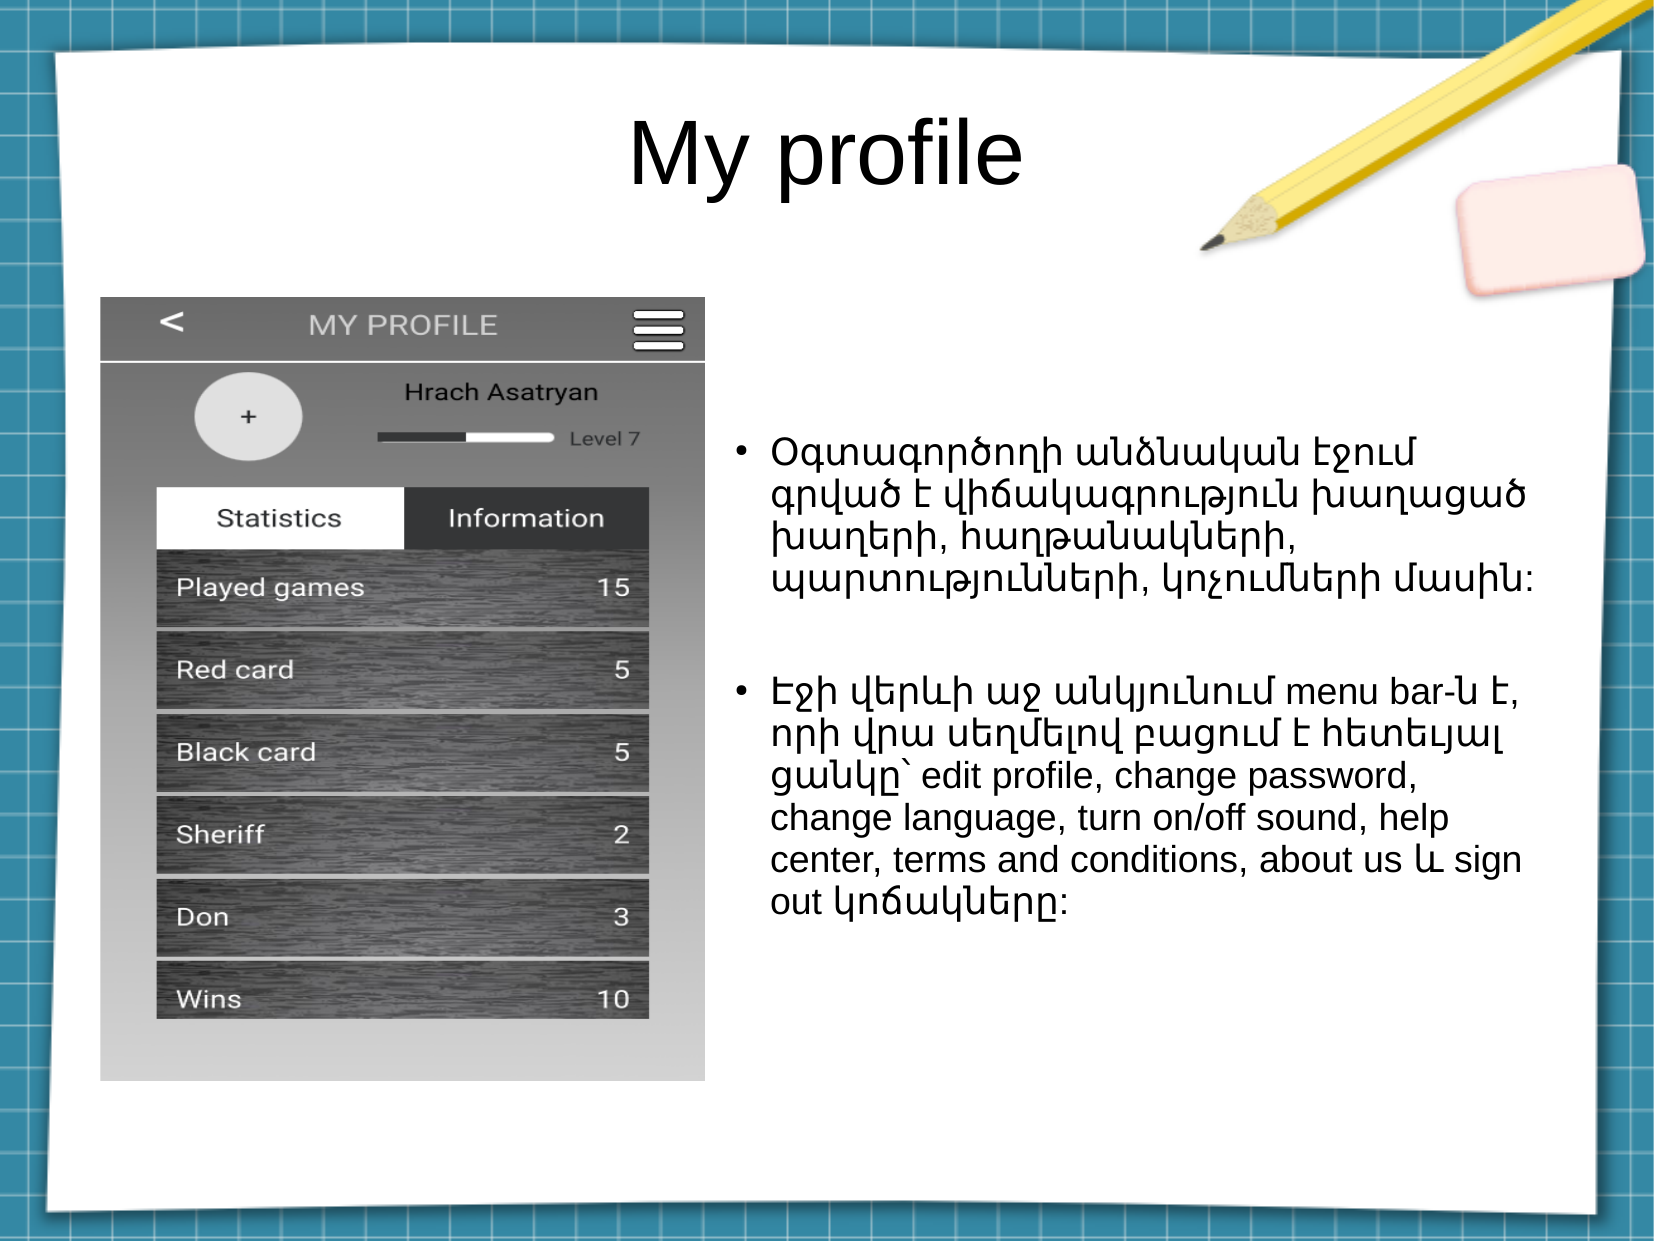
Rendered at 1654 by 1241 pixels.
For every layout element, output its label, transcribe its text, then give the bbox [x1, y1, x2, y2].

text_box Օգտագործողի անձնական էջում գրված է վիճակագրություն խաղացած խաղերի, հաղթանակների, պարտությունների, կոչումների մասին: Էջի վերևի աջ անկյունում menu bar-ն է, որի վրա սեղմելով բացում է հետեւյալ ցանկը՝ edit profile, change password, change language, turn on/off sound, help center, terms and conditions, about us և sign out կոճակները: [720, 423, 1561, 931]
title My profile [82, 49, 1571, 257]
picture [0, 0, 1654, 1241]
